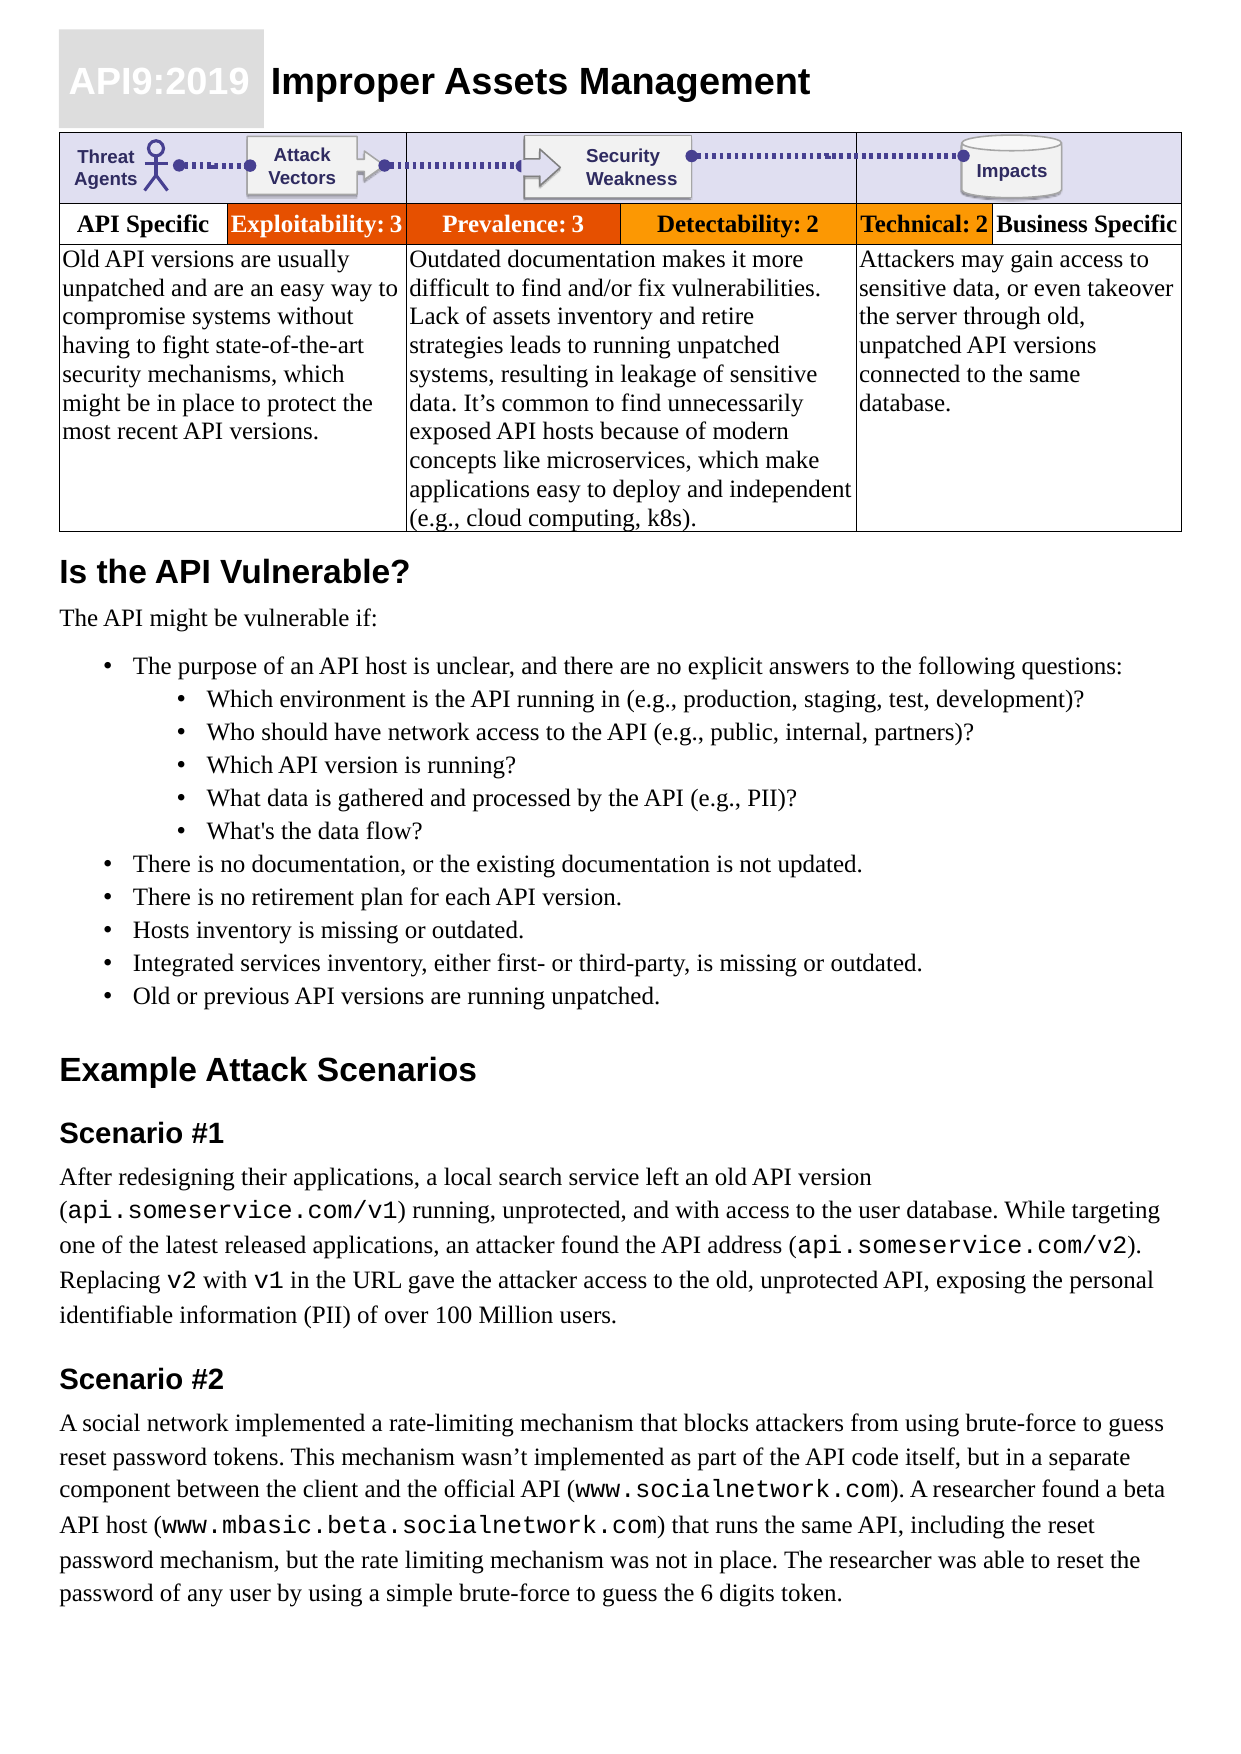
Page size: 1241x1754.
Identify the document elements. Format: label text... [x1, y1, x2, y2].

list Who should have network access to the API (e.g., public, internal, partners)? [177, 717, 1181, 746]
subtitle Scenario #2 [59, 1362, 1181, 1396]
table_cell Detectability: 2 [621, 204, 856, 244]
table_header [407, 133, 620, 203]
subtitle Is the API Vulnerable? [59, 552, 1181, 591]
list There is no documentation, or the existing documentation is not updated. [103, 849, 1181, 878]
list What data is gathered and processed by the API (e.g., PII)? [177, 783, 1181, 812]
table_cell Attackers may gain access to sensitive data, or even takeover the server through old, unpatched API versions connected to the same database. [857, 245, 1181, 531]
table_cell Business Specific [993, 204, 1181, 244]
subtitle Example Attack Scenarios [59, 1050, 1181, 1088]
table_cell API Specific [60, 204, 227, 244]
list There is no retirement plan for each API version. [103, 882, 1181, 911]
table_cell Technical: 2 [857, 204, 992, 244]
table_header [857, 133, 992, 203]
list Integrated services inventory, either first- or third-party, is missing or outdated. [103, 948, 1181, 977]
list Hosts inventory is missing or outdated. [103, 915, 1181, 944]
table_header [227, 133, 406, 203]
list What's the data flow? [177, 816, 1181, 845]
subtitle Scenario #1 [59, 1116, 1181, 1149]
text A social network implemented a rate-limiting mechanism that blocks attackers from using brute-force to guess reset password tokens. This mechanism wasn’t implemented as part of the API code itself, but in a separate component between the client and the official API (www.socialnetwork.com). A researcher found a beta API host (www.mbasic.beta.socialnetwork.com) that runs the same API, including the reset password mechanism, but the rate limiting mechanism was not in place. The researcher was able to reset the password of any user by using a simple brute-force to guess the 6 digits token. [59, 1408, 1181, 1607]
list Old or previous API versions are running unpatched. [103, 981, 1181, 1010]
table_cell Prevalence: 3 [407, 204, 620, 244]
list Which environment is the API running in (e.g., production, staging, test, development)? [177, 684, 1181, 713]
table_header [620, 133, 856, 203]
table_header [60, 133, 227, 203]
table_header [992, 133, 1181, 203]
table_cell Old API versions are usually unpatched and are an easy way to compromise systems without having to fight state-of-the-art security mechanisms, which might be in place to protect the most recent API versions. [60, 245, 406, 531]
list Which API version is running? [177, 750, 1181, 779]
text After redesigning their applications, a local search service left an old API version (api.someservice.com/v1) running, unprotected, and with access to the user database. While targeting one of the latest released applications, an attacker found the API address (api.someservice.com/v2). Replacing v2 with v1 in the URL gave the attacker access to the old, unprotected API, exposing the personal identifiable information (PII) of over 100 Million users. [59, 1162, 1181, 1329]
table_cell Exploitability: 3 [228, 204, 406, 244]
list The purpose of an API host is unclear, and there are no explicit answers to the following questions: [103, 651, 1181, 680]
text The API might be vulnerable if: [59, 603, 1181, 632]
table_cell Outdated documentation makes it more difficult to find and/or fix vulnerabilities. Lack of assets inventory and retire strategies leads to running unpatched systems, resulting in leakage of sensitive data. It’s common to find unnecessarily exposed API hosts because of modern concepts like microservices, which make applications easy to deploy and independent (e.g., cloud computing, k8s). [407, 245, 856, 531]
